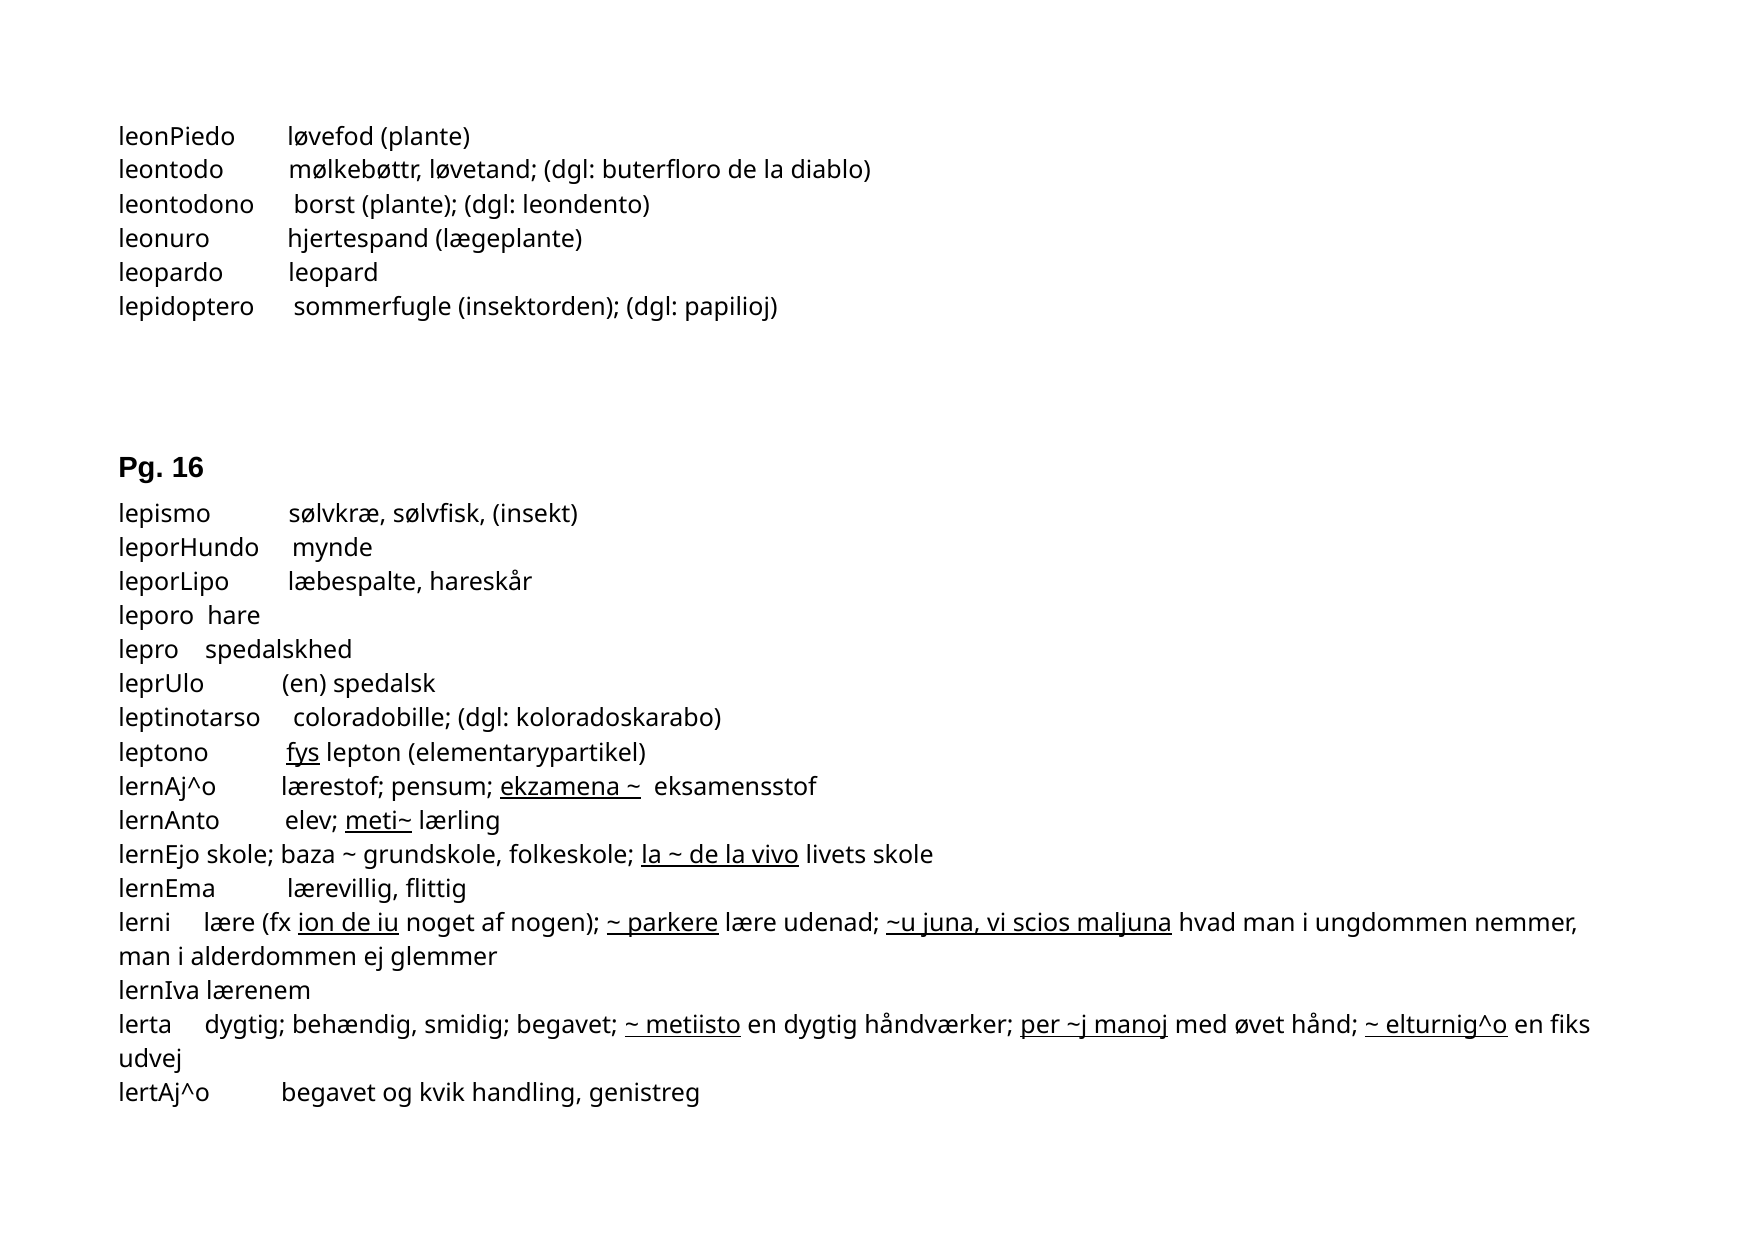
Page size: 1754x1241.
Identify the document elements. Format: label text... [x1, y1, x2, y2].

text leporo hare [118, 598, 1636, 632]
text lepro spedalskhed [118, 632, 1636, 666]
text lernAnto elev; meti~ lærling [118, 802, 1636, 836]
text lernAj^o lærestof; pensum; ekzamena ~ eksamensstof [118, 768, 1636, 802]
text leprUlo (en) spedalsk [118, 666, 1636, 700]
text lepismo sølvkræ, sølvfisk, (insekt) [118, 496, 1636, 530]
table_header leonPiedo løvefod (plante) leontodo mølkebøttr, løvetand; (dgl: buterfloro de la diablo) leontodono borst (plante); (dgl: leondento) leonuro hjertespand (lægeplante) leopardo leopard lepidoptero sommerfugle (insektorden); (dgl: papilioj) [118, 118, 1636, 322]
text lernEma lærevillig, flittig [118, 870, 1636, 904]
text lerni lære (fx ion de iu noget af nogen); ~ parkere lære udenad; ~u juna, vi scios maljuna hvad man i ungdommen nemmer, man i alderdommen ej glemmer [118, 904, 1636, 973]
text leporHundo mynde [118, 530, 1636, 564]
subtitle Pg. 16 [118, 450, 1636, 483]
text lernIva lærenem [118, 973, 1636, 1007]
text leptinotarso coloradobille; (dgl: koloradoskarabo) [118, 700, 1636, 734]
text lertAj^o begavet og kvik handling, genistreg [118, 1075, 1636, 1109]
table_cell [118, 323, 1636, 357]
text lerta dygtig; behændig, smidig; begavet; ~ metiisto en dygtig håndværker; per ~j manoj med øvet hånd; ~ elturnig^o en fiks udvej [118, 1007, 1636, 1075]
text lernEjo skole; baza ~ grundskole, folkeskole; la ~ de la vivo livets skole [118, 836, 1636, 870]
text leporLipo læbespalte, hareskår [118, 564, 1636, 598]
text leptono fys lepton (elementarypartikel) [118, 734, 1636, 768]
